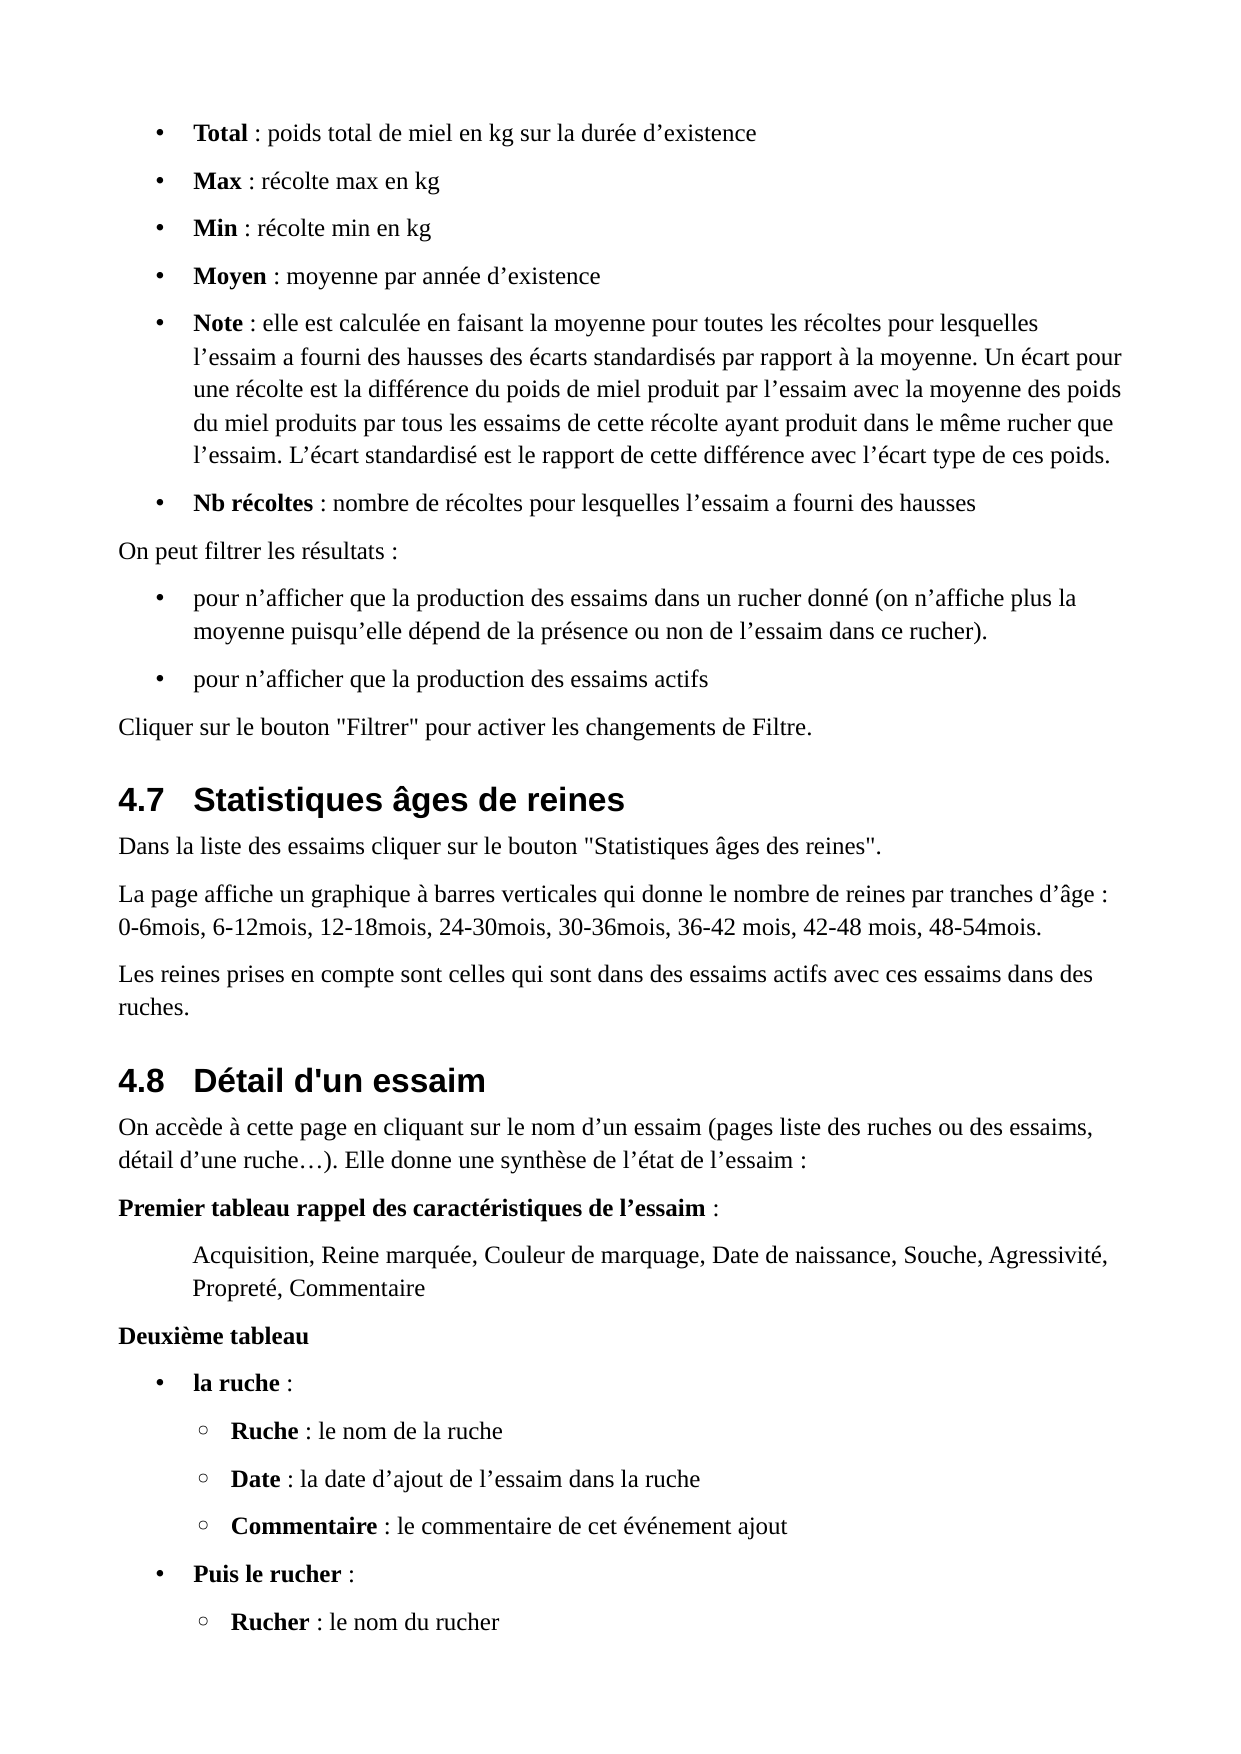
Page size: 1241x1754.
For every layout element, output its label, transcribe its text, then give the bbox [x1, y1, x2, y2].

list pour n’afficher que la production des essaims dans un rucher donné (on n’affiche plus la moyenne puisqu’elle dépend de la présence ou non de l’essaim dans ce rucher). [156, 583, 1122, 645]
list Puis le rucher : [156, 1559, 1122, 1588]
subtitle Statistiques âges de reines [118, 780, 1122, 819]
list Commentaire : le commentaire de cet événement ajout [193, 1511, 1122, 1540]
list Total : poids total de miel en kg sur la durée d’existence [156, 118, 1122, 147]
text Les reines prises en compte sont celles qui sont dans des essaims actifs avec ces essaims dans des ruches. [118, 959, 1122, 1021]
list Max : récolte max en kg [156, 166, 1122, 194]
text Premier tableau rappel des caractéristiques de l’essaim : [118, 1193, 1122, 1221]
list Nb récoltes : nombre de récoltes pour lesquelles l’essaim a fourni des hausses [156, 488, 1122, 517]
text Deuxième tableau [118, 1321, 1122, 1350]
list la ruche : [156, 1368, 1122, 1397]
text Acquisition, Reine marquée, Couleur de marquage, Date de naissance, Souche, Agressivité, Propreté, Commentaire [192, 1240, 1122, 1302]
text Cliquer sur le bouton "Filtrer" pour activer les changements de Filtre. [118, 712, 1122, 740]
text On accède à cette page en cliquant sur le nom d’un essaim (pages liste des ruches ou des essaims, détail d’une ruche…). Elle donne une synthèse de l’état de l’essaim : [118, 1112, 1122, 1174]
list Date : la date d’ajout de l’essaim dans la ruche [193, 1464, 1122, 1492]
list Moyen : moyenne par année d’existence [156, 261, 1122, 290]
list Rucher : le nom du rucher [193, 1607, 1122, 1635]
text On peut filtrer les résultats : [118, 536, 1122, 564]
list Min : récolte min en kg [156, 213, 1122, 242]
list Ruche : le nom de la ruche [193, 1416, 1122, 1445]
text La page affiche un graphique à barres verticales qui donne le nombre de reines par tranches d’âge : 0-6mois, 6-12mois, 12-18mois, 24-30mois, 30-36mois, 36-42 mois, 42-48 mois, 48-54mois. [118, 879, 1122, 941]
subtitle Détail d'un essaim [118, 1061, 1122, 1099]
text Dans la liste des essaims cliquer sur le bouton "Statistiques âges des reines". [118, 831, 1122, 860]
list pour n’afficher que la production des essaims actifs [156, 664, 1122, 693]
list Note : elle est calculée en faisant la moyenne pour toutes les récoltes pour lesquelles l’essaim a fourni des hausses des écarts standardisés par rapport à la moyenne. Un écart pour une récolte est la différence du poids de miel produit par l’essaim avec la moyenne des poids du miel produits par tous les essaims de cette récolte ayant produit dans le même rucher que l’essaim. L’écart standardisé est le rapport de cette différence avec l’écart type de ces poids. [156, 308, 1122, 469]
